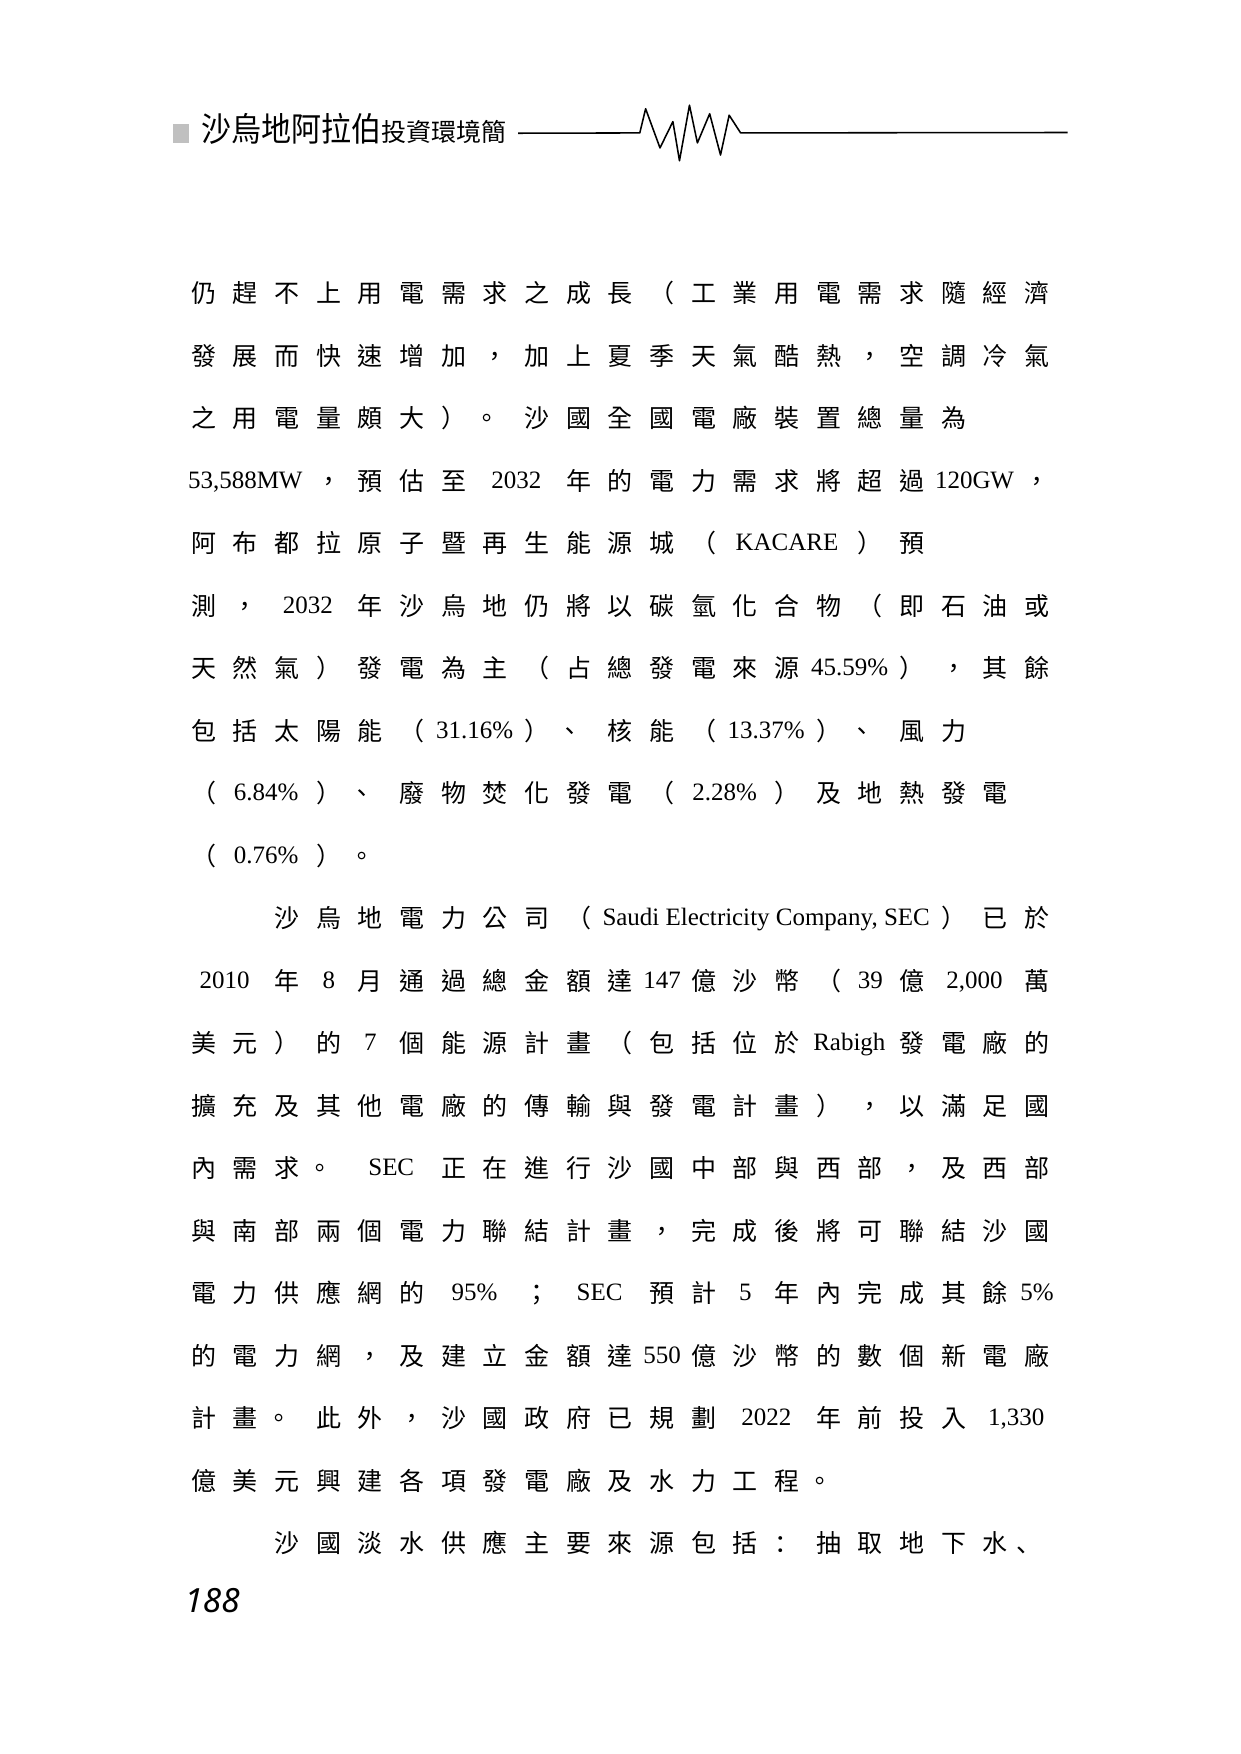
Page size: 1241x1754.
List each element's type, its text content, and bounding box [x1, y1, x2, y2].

text 仍趕不上用電需求之成長（工業用電需求隨經濟發展而快速增加，加上夏季天氣酷熱，空調冷氣之用電量頗大）。沙國全國電廠裝置總量為53,588MW，預估至2032年的電力需求將超過120GW，阿布都拉原子暨再生能源城（KACARE）預測，2032年沙烏地仍將以碳氫化合物（即石油或天然氣）發電為主（占總發電來源45.59%），其餘包括太陽能（31.16%）、核能（13.37%）、風力（6.84%）、廢物焚化發電（2.28%）及地熱發電（0.76%）。 [183, 250, 1058, 875]
text 沙國淡水供應主要來源包括：抽取地下水、 [183, 1500, 1058, 1563]
text 沙烏地電力公司（Saudi Electricity Company, SEC）已於2010年8月通過總金額達147億沙幣（39億2,000萬美元）的7個能源計畫（包括位於Rabigh發電廠的擴充及其他電廠的傳輸與發電計畫），以滿足國內需求。SEC正在進行沙國中部與西部，及西部與南部兩個電力聯結計畫，完成後將可聯結沙國電力供應網的95%；SEC預計5年內完成其餘5%的電力網，及建立金額達550億沙幣的數個新電廠計畫。此外，沙國政府已規劃2022年前投入1,330億美元興建各項發電廠及水力工程。 [183, 875, 1058, 1500]
